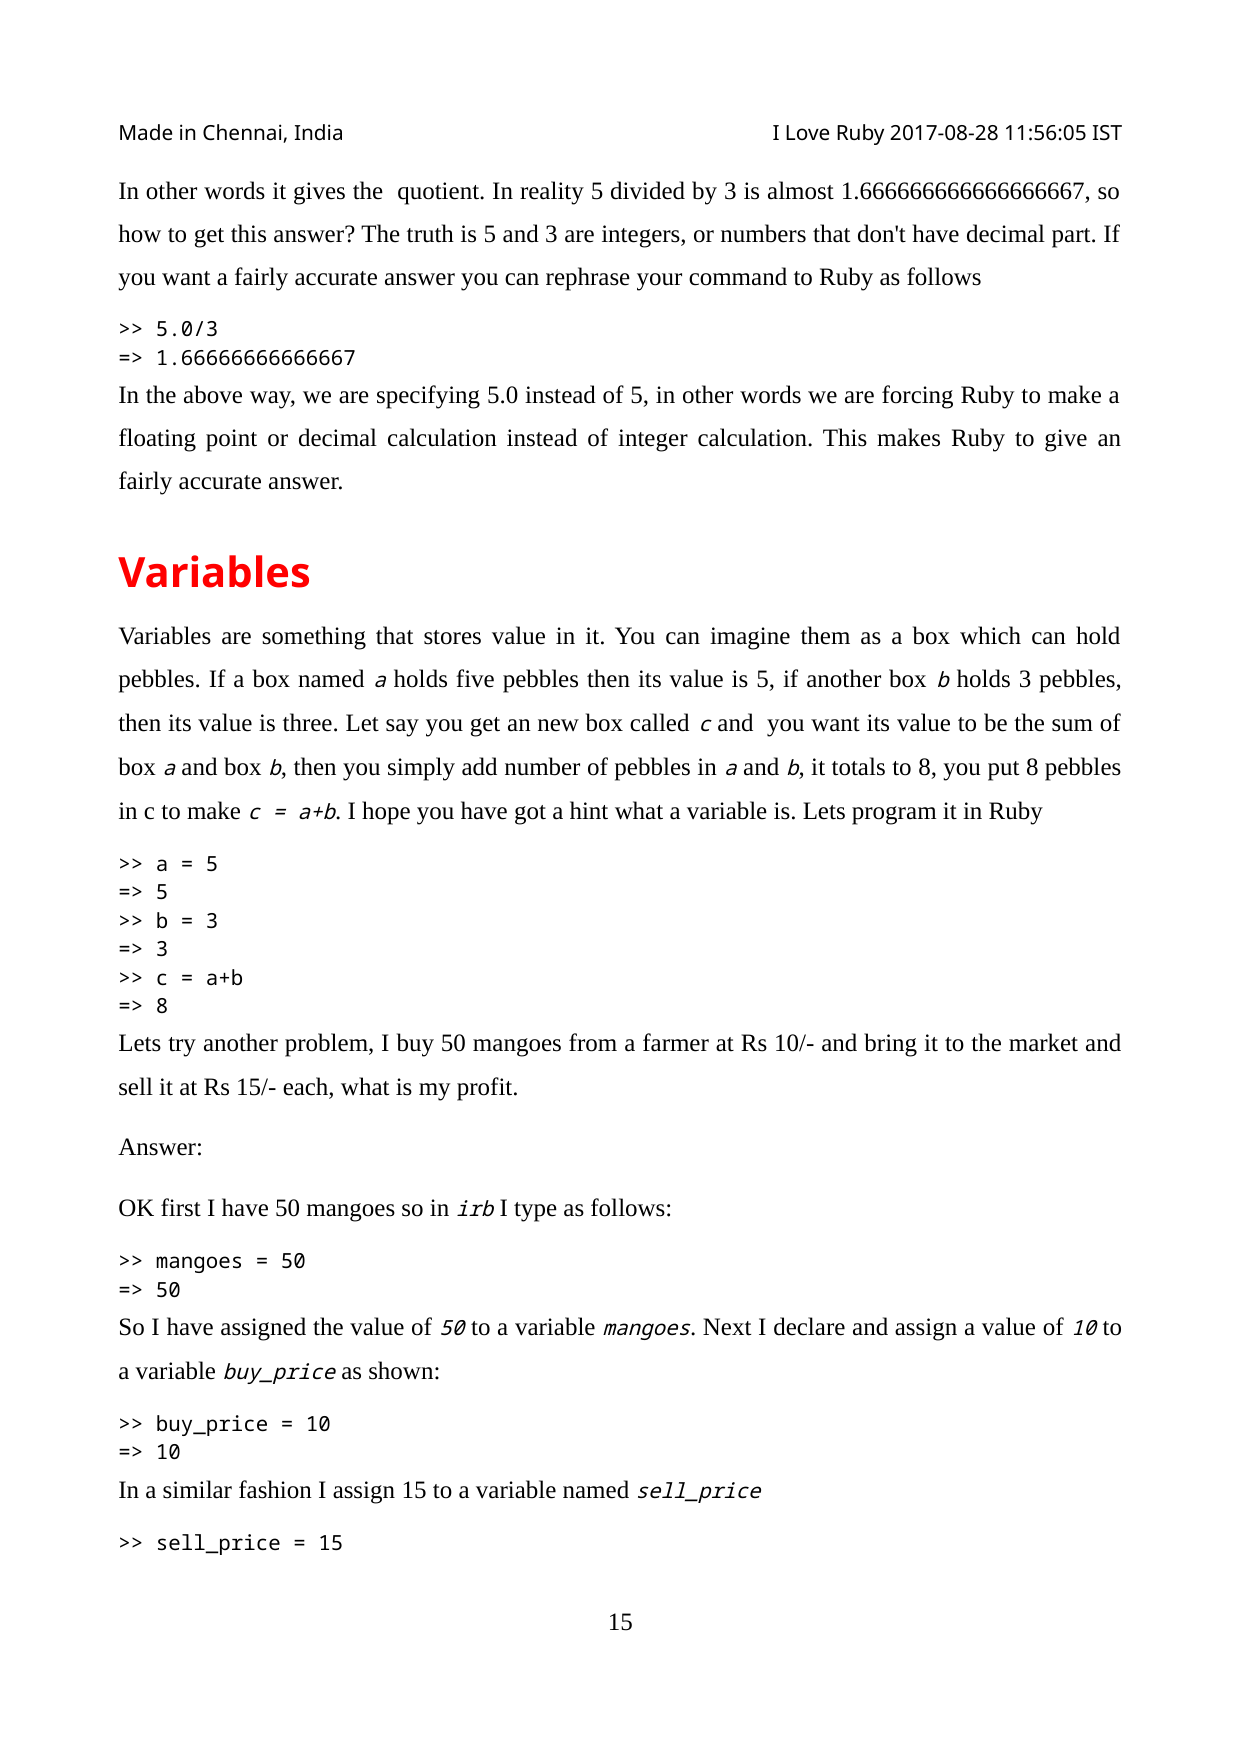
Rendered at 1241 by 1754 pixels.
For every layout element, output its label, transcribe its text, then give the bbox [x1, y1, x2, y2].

text >> b = 3 [118, 906, 1122, 934]
subtitle Variables [118, 543, 1122, 600]
text Lets try another problem, I buy 50 mangoes from a farmer at Rs 10/- and bring it to the market and sell it at Rs 15/- each, what is my profit. [118, 1028, 1122, 1100]
text >> 5.0/3 [118, 314, 1122, 343]
text >> sell_price = 15 [118, 1528, 1122, 1556]
text >> buy_price = 10 [118, 1409, 1122, 1437]
text => 3 [118, 934, 1122, 963]
text In a similar fashion I assign 15 to a variable named sell_price [118, 1475, 1122, 1504]
text In other words it gives the quotient. In reality 5 divided by 3 is almost 1.666666666666666667, so how to get this answer? The truth is 5 and 3 are integers, or numbers that don't have decimal part. If you want a fairly accurate answer you can rephrase your command to Ruby as follows [118, 176, 1122, 291]
text Variables are something that stores value in it. You can imagine them as a box which can hold pebbles. If a box named a holds five pebbles then its value is 5, if another box b holds 3 pebbles, then its value is three. Let say you get an new box called c and you want its value to be the sum of box a and box b, then you simply add number of pebbles in a and b, it totals to 8, you put 8 pebbles in c to make c = a+b. I hope you have got a hint what a variable is. Lets program it in Ruby [118, 621, 1122, 826]
text => 8 [118, 991, 1122, 1020]
text So I have assigned the value of 50 to a variable mangoes. Next I declare and assign a value of 10 to a variable buy_price as shown: [118, 1312, 1122, 1385]
text >> mangoes = 50 [118, 1246, 1122, 1275]
text OK first I have 50 mangoes so in irb I type as follows: [118, 1193, 1122, 1223]
text In the above way, we are specifying 5.0 instead of 5, in other words we are forcing Ruby to make a floating point or decimal calculation instead of integer calculation. This makes Ruby to give an fairly accurate answer. [118, 380, 1122, 495]
text >> a = 5 [118, 849, 1122, 877]
text Answer: [118, 1132, 1122, 1161]
text => 10 [118, 1437, 1122, 1466]
text >> c = a+b [118, 963, 1122, 991]
text => 1.66666666666667 [118, 343, 1122, 371]
text => 50 [118, 1275, 1122, 1303]
text => 5 [118, 877, 1122, 906]
